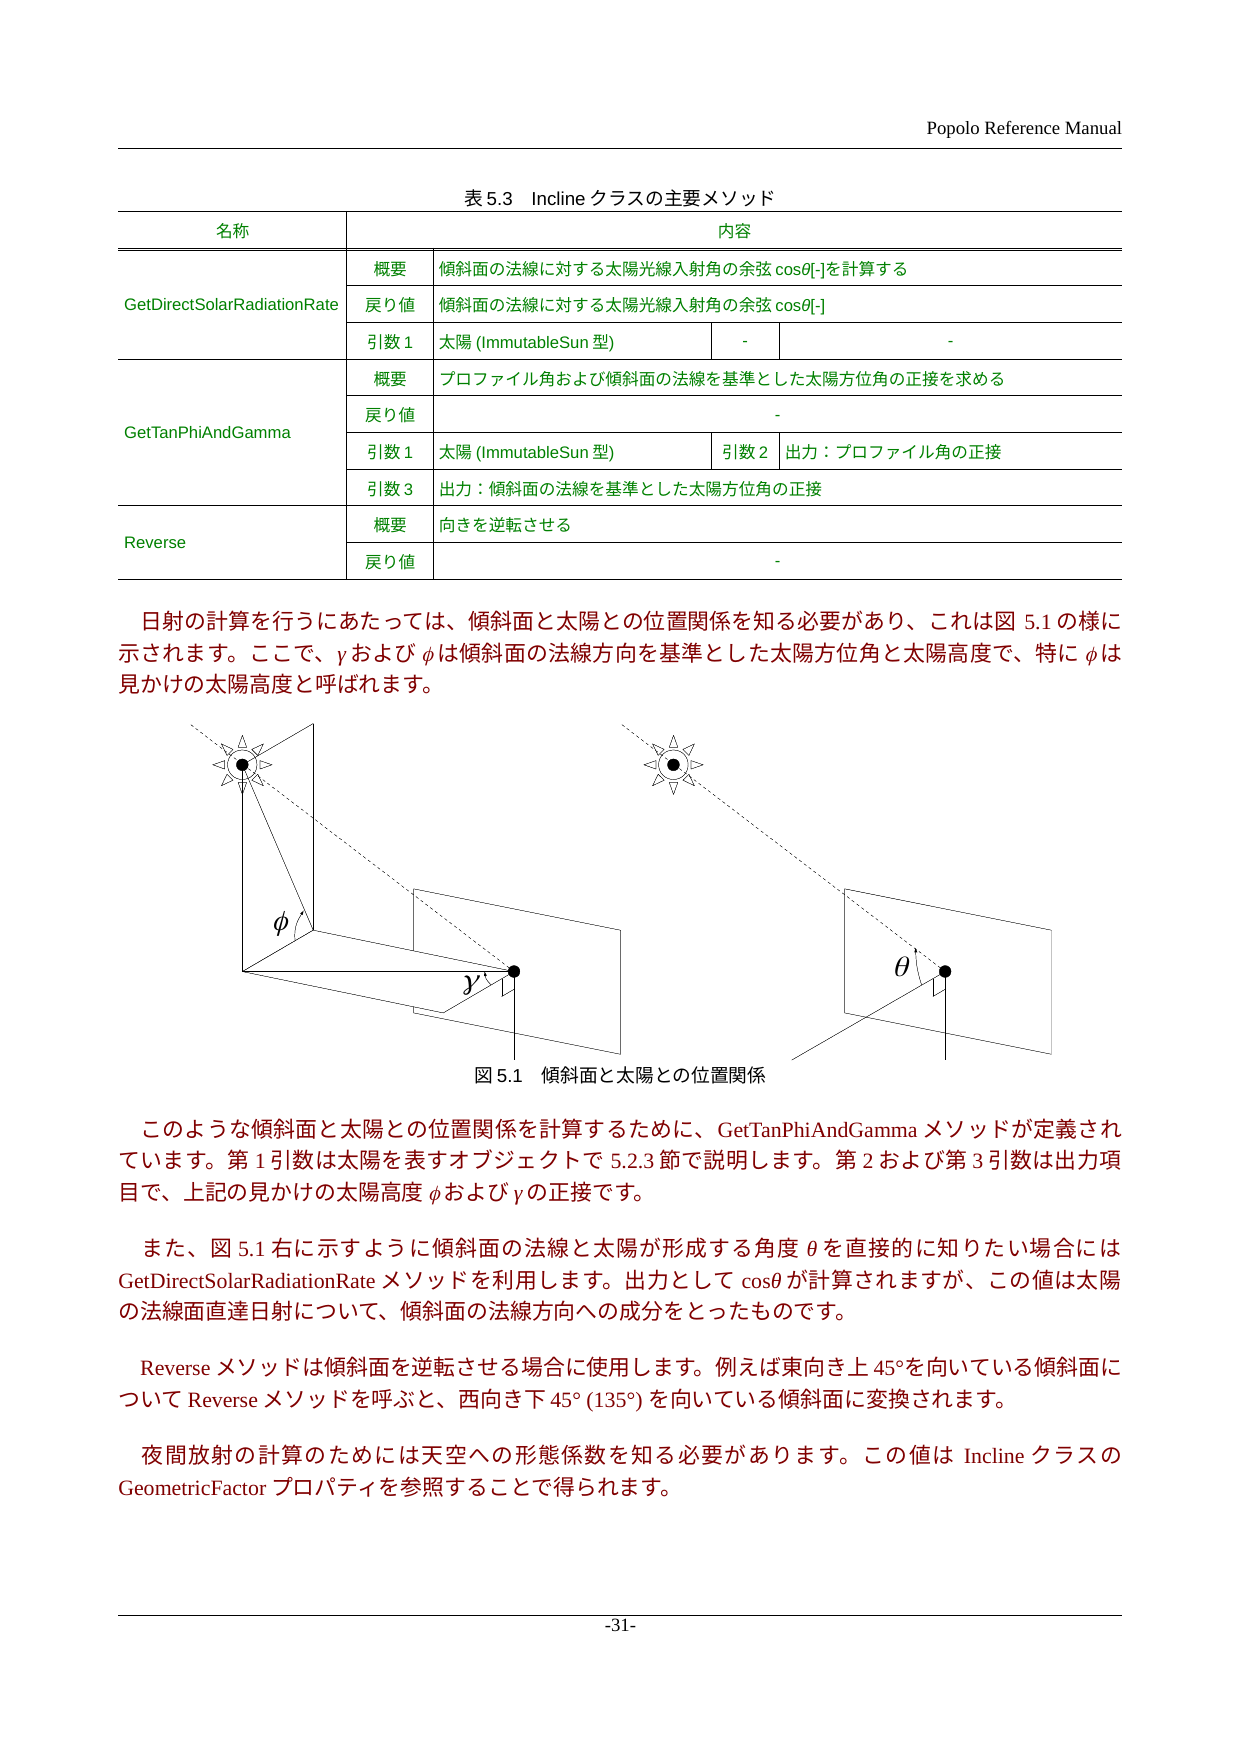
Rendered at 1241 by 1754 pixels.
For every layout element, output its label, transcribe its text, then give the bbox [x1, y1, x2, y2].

table_cell - [434, 543, 1122, 579]
table_cell 戻り値 [347, 286, 433, 322]
text また、図5.1右に示すように傾斜面の法線と太陽が形成する角度θを直接的に知りたい場合にはGetDirectSolarRadiationRateメソッドを利用します。出力としてcosθが計算されますが、この値は太陽の法線面直達日射について、傾斜面の法線方向への成分をとったものです。 [118, 1231, 1122, 1326]
table_cell GetTanPhiAndGamma [118, 360, 346, 505]
table_cell 傾斜面の法線に対する太陽光線入射角の余弦cosθ[-]を計算する [434, 251, 1122, 285]
table_cell 概要 [347, 360, 433, 395]
text 日射の計算を行うにあたっては、傾斜面と太陽との位置関係を知る必要があり、これは図5.1の様に示されます。ここで、γおよびfは傾斜面の法線方向を基準とした太陽方位角と太陽高度で、特にfは見かけの太陽高度と呼ばれます。 [118, 604, 1122, 699]
table_cell - [780, 323, 1122, 359]
text Reverseメソッドは傾斜面を逆転させる場合に使用します。例えば東向き上45°を向いている傾斜面についてReverseメソッドを呼ぶと、西向き下45° (135°) を向いている傾斜面に変換されます。 [118, 1350, 1122, 1413]
text 夜間放射の計算のためには天空への形態係数を知る必要があります。この値はInclineクラスのGeometricFactorプロパティを参照することで得られます。 [118, 1438, 1122, 1501]
table_header 名称 [118, 212, 346, 247]
text 表5.3 Inclineクラスの主要メソッド [118, 184, 1122, 211]
table_cell プロファイル角および傾斜面の法線を基準とした太陽方位角の正接を求める [434, 360, 1122, 395]
text このような傾斜面と太陽との位置関係を計算するために、GetTanPhiAndGammaメソッドが定義されています。第1引数は太陽を表すオブジェクトで5.2.3節で説明します。第2および第3引数は出力項目で、上記の見かけの太陽高度fおよびγの正接です。 [118, 1112, 1122, 1207]
table_cell Reverse [118, 506, 346, 579]
table_cell 戻り値 [347, 396, 433, 432]
table_cell 概要 [347, 506, 433, 542]
table_cell 太陽 (ImmutableSun型) [434, 323, 711, 359]
table_cell 引数1 [347, 323, 433, 359]
table_cell 概要 [347, 251, 433, 285]
table_cell GetDirectSolarRadiationRate [118, 251, 346, 359]
table_cell 出力：傾斜面の法線を基準とした太陽方位角の正接 [434, 470, 1122, 505]
text 図5.1 傾斜面と太陽との位置関係 [189, 723, 1051, 1087]
table_cell 出力：プロファイル角の正接 [780, 433, 1122, 469]
table_cell 太陽 (ImmutableSun型) [434, 433, 711, 469]
table_cell 向きを逆転させる [434, 506, 1122, 542]
table_cell 戻り値 [347, 543, 433, 579]
table_cell 引数1 [347, 433, 433, 469]
table_cell - [434, 396, 1122, 432]
table_cell - [712, 323, 779, 359]
table_cell 引数2 [712, 433, 779, 469]
table_cell 傾斜面の法線に対する太陽光線入射角の余弦cosθ[-] [434, 286, 1122, 322]
table_header 内容 [347, 212, 1122, 247]
table_cell 引数3 [347, 470, 433, 505]
